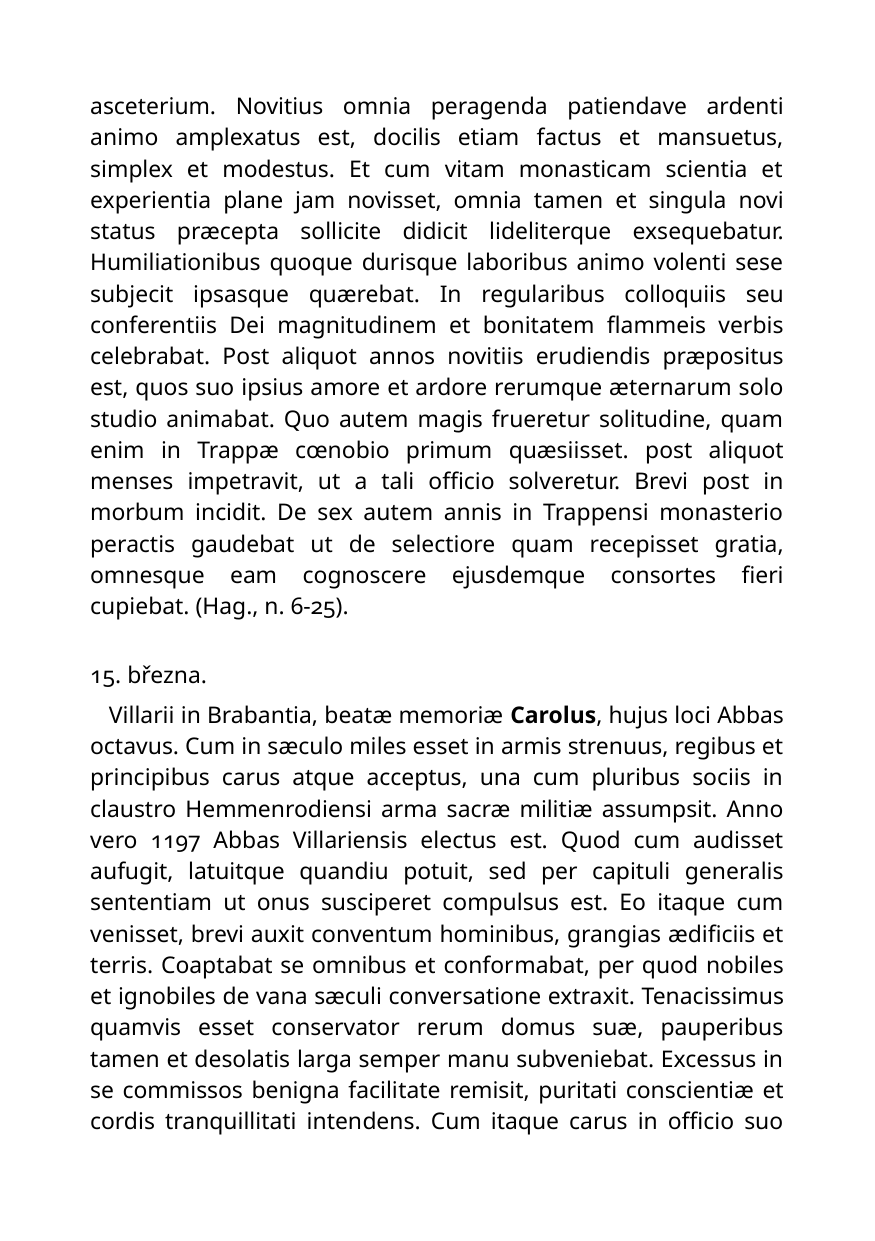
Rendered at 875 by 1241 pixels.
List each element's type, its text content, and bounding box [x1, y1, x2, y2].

text asceterium. Novitius omnia peragenda patiendave ardenti animo amplexatus est, docilis etiam factus et mansuetus, simplex et modestus. Et cum vitam monasticam scientia et experientia plane jam novisset, omnia tamen et singula novi status præcepta sollicite didicit lideliterque exsequebatur. Humiliationibus quoque durisque laboribus animo volenti sese subjecit ipsasque quærebat. In regularibus colloquiis seu conferentiis Dei magnitudinem et bonitatem flammeis verbis celebrabat. Post aliquot annos novitiis erudiendis præpositus est, quos suo ipsius amore et ardore rerumque æternarum solo studio animabat. Quo autem magis frueretur solitudine, quam enim in Trappæ cœnobio primum quæsiisset. post aliquot menses impetravit, ut a tali officio solveretur. Brevi post in morbum incidit. De sex autem annis in Trappensi monasterio peractis gaudebat ut de selectiore quam recepisset gratia, omnesque eam cognoscere ejusdemque consortes fieri cupiebat. (Hag., n. 6-25). [90, 90, 784, 621]
text 15. března. [90, 658, 784, 690]
text Villarii in Brabantia, beatæ memoriæ Carolus, hujus loci Abbas octavus. Cum in sæculo miles esset in armis strenuus, regibus et principibus carus atque acceptus, una cum pluribus sociis in claustro Hemmenrodiensi arma sacræ militiæ assumpsit. Anno vero 1197 Abbas Villariensis electus est. Quod cum audisset aufugit, latuitque quandiu potuit, sed per capituli generalis sententiam ut onus susciperet compulsus est. Eo itaque cum venisset, brevi auxit conventum hominibus, grangias ædificiis et terris. Coaptabat se omnibus et confor­mabat, per quod nobiles et ignobiles de vana sæculi conver­satione extraxit. Tenacissimus quamvis esset conservator rerum domus suæ, pauperibus tamen et desolatis larga semper manu subveniebat. Excessus in se commissos benigna facili­tate remisit, puritati conscientiæ et cordis tranquillitati inten­dens. Cum itaque carus in officio suo [90, 699, 784, 1136]
